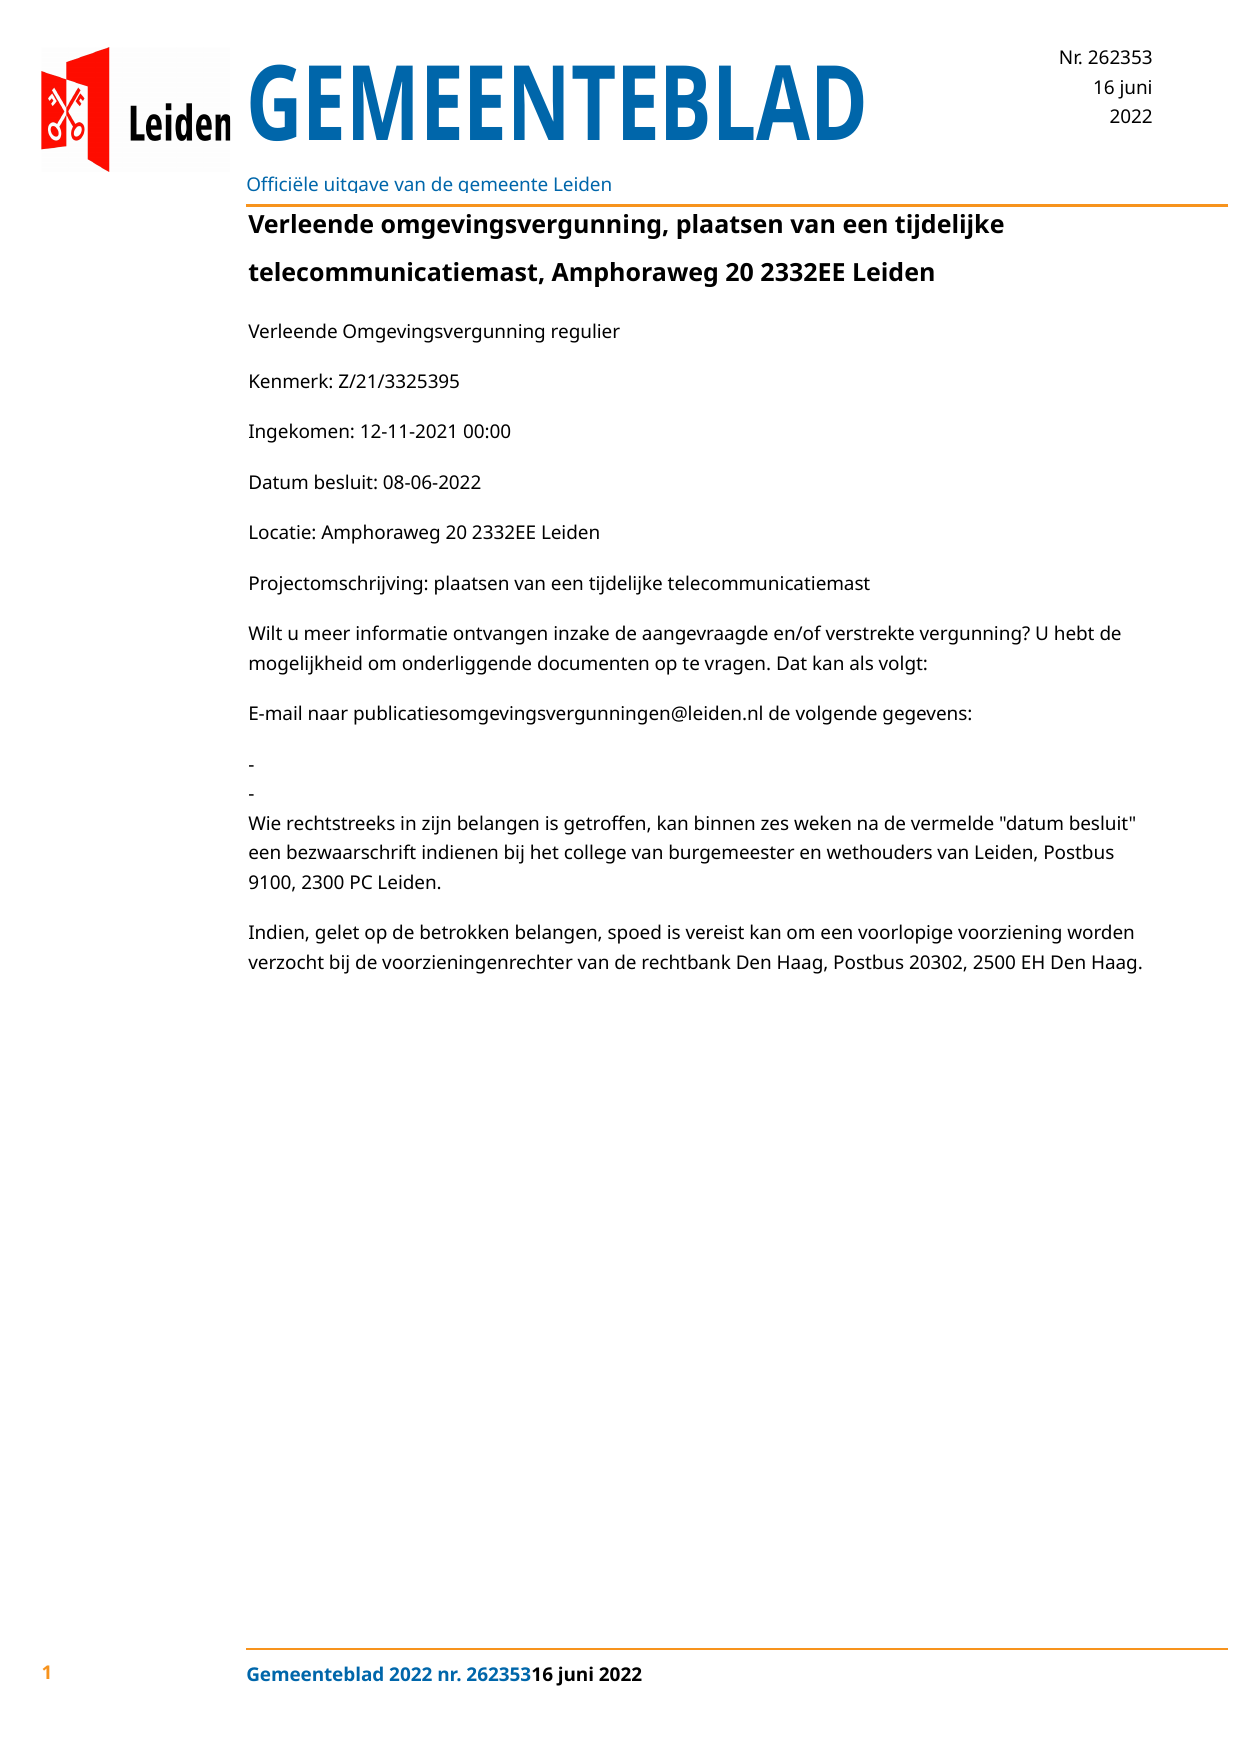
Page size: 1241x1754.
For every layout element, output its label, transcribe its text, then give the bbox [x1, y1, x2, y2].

text Wilt u meer informatie ontvangen inzake de aangevraagde en/of verstrekte vergunning? U hebt de mogelijkheid om onderliggende documenten op te vragen. Dat kan als volgt: [248, 620, 1152, 676]
text Verleende Omgevingsvergunning regulier [248, 318, 1152, 344]
text E-mail naar publicatiesomgevingsvergunningen@leiden.nl de volgende gegevens: [248, 700, 1152, 726]
picture [41, 47, 231, 172]
text Kenmerk: Z/21/3325395 [248, 368, 1152, 394]
text Projectomschrijving: plaatsen van een tijdelijke telecommunicatiemast [248, 570, 1152, 596]
text Datum besluit: 08-06-2022 [248, 469, 1152, 495]
text Ingekomen: 12-11-2021 00:00 [248, 419, 1152, 444]
text Wie rechtstreeks in zijn belangen is getroffen, kan binnen zes weken na de vermelde "datum besluit" een bezwaarschrift indienen bij het college van burgemeester en wethouders van Leiden, Postbus 9100, 2300 PC Leiden. [248, 810, 1152, 895]
text Locatie: Amphoraweg 20 2332EE Leiden [248, 519, 1152, 545]
text Indien, gelet op de betrokken belangen, spoed is vereist kan om een voorlopige voorziening worden verzocht bij de voorzieningenrechter van de rechtbank Den Haag, Postbus 20302, 2500 EH Den Haag. [248, 919, 1152, 975]
text Verleende omgevingsvergunning, plaatsen van een tijdelijke telecommunicatiemast, Amphoraweg 20 2332EE Leiden [248, 207, 1152, 288]
